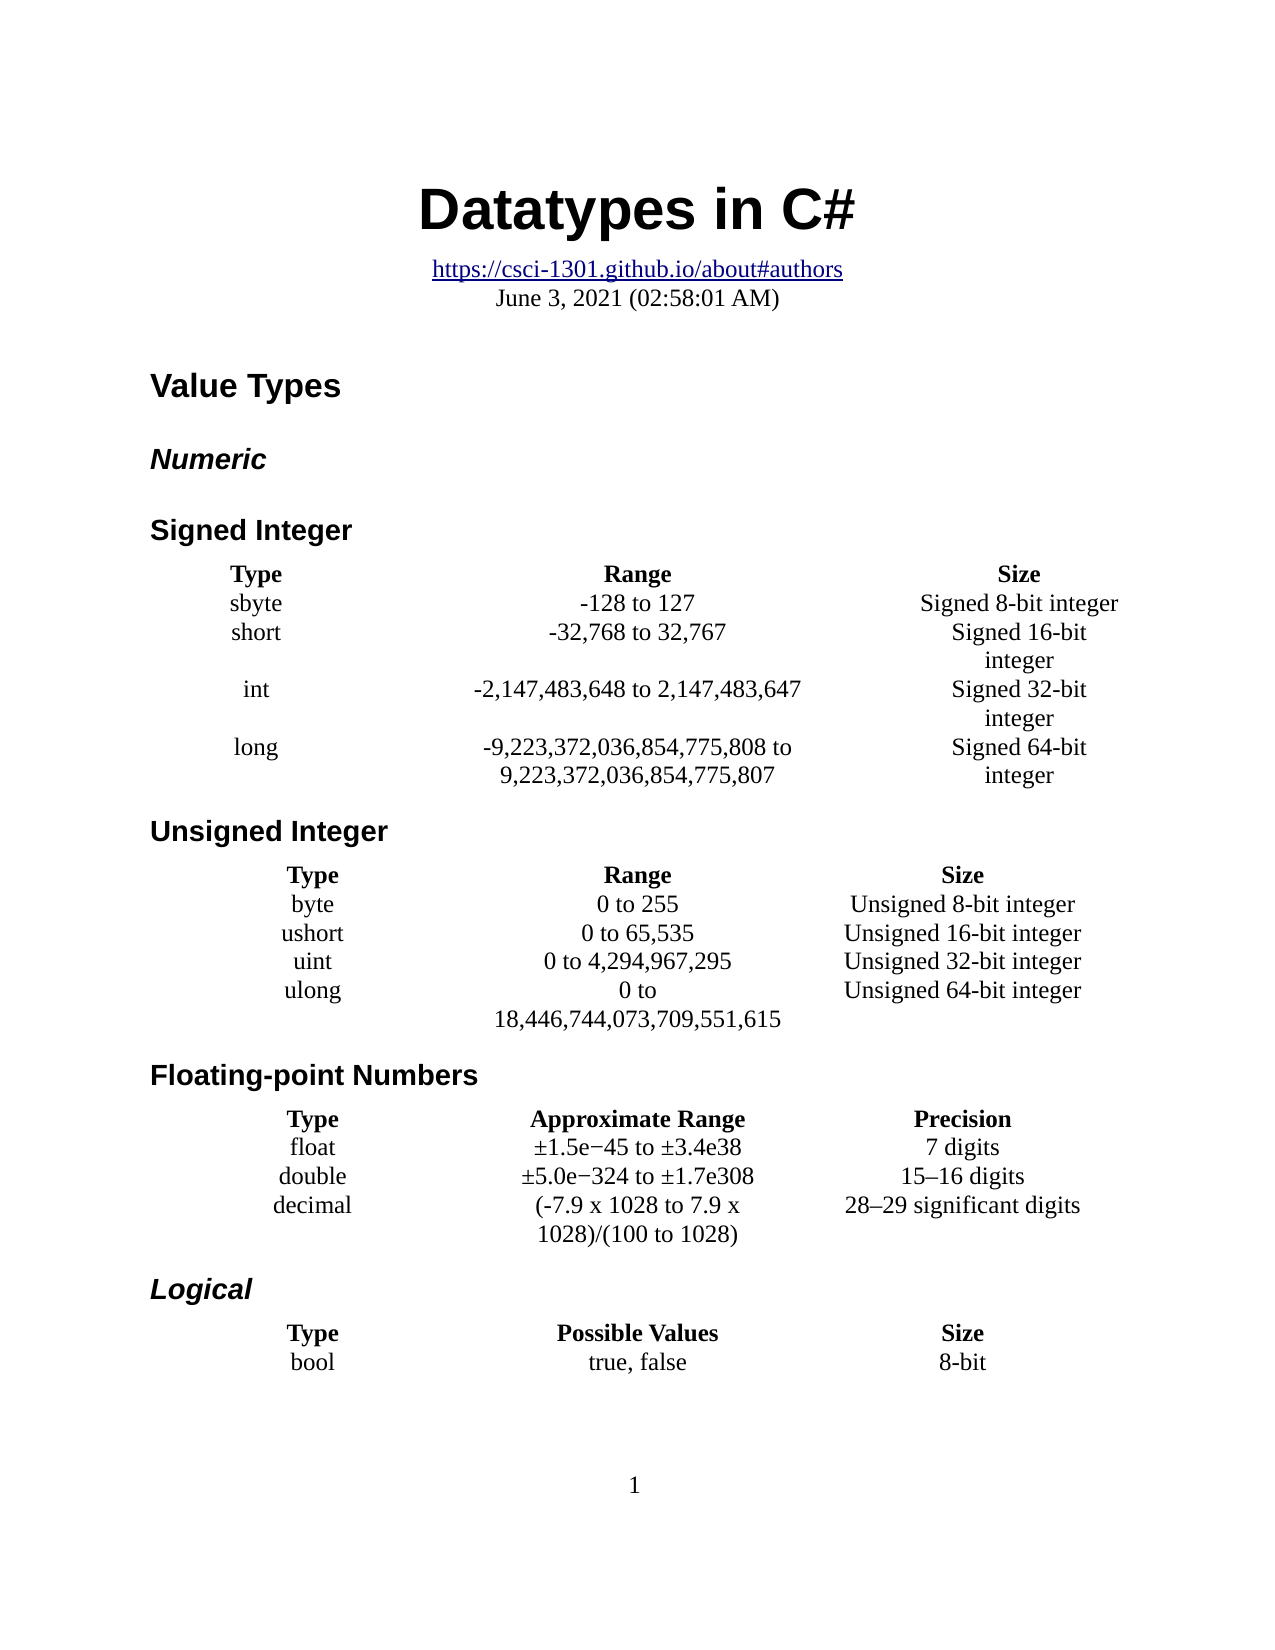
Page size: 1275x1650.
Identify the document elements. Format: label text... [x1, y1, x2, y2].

table_header Type [150, 1104, 475, 1132]
table_cell 7 digits [800, 1133, 1125, 1161]
table_cell Signed 64-bit integer [913, 732, 1125, 789]
table_cell true, false [475, 1347, 800, 1376]
table_header Range [475, 860, 800, 889]
table_header Range [362, 559, 913, 588]
subtitle Logical [150, 1272, 1125, 1306]
table_cell float [150, 1133, 475, 1161]
table_cell 28–29 significant digits [800, 1190, 1125, 1247]
table_cell -32,768 to 32,767 [362, 617, 913, 674]
table_cell 0 to 4,294,967,295 [475, 946, 800, 975]
table_cell long [150, 732, 362, 789]
table_cell 0 to 255 [475, 889, 800, 918]
table_header Approximate Range [475, 1104, 800, 1132]
subtitle Floating-point Numbers [150, 1058, 1125, 1091]
table_cell ±5.0e−324 to ±1.7e308 [475, 1161, 800, 1190]
table_cell Signed 16-bit integer [913, 617, 1125, 674]
table_cell bool [150, 1347, 475, 1376]
table_cell (-7.9 x 1028 to 7.9 x 1028)/(100 to 1028) [475, 1190, 800, 1247]
table_cell Signed 32-bit integer [913, 674, 1125, 732]
table_cell 8-bit [800, 1347, 1125, 1376]
text https://csci-1301.github.io/about#authors [150, 254, 1125, 283]
subtitle Numeric [150, 442, 1125, 476]
subtitle Signed Integer [150, 513, 1125, 547]
title Datatypes in C# [150, 175, 1125, 242]
table_cell -2,147,483,648 to 2,147,483,647 [362, 674, 913, 732]
text June 3, 2021 (02:58:01 AM) [150, 283, 1125, 312]
table_cell Unsigned 32-bit integer [800, 946, 1125, 975]
table_header Precision [800, 1104, 1125, 1132]
table_cell short [150, 617, 362, 674]
table_cell Unsigned 16-bit integer [800, 918, 1125, 946]
subtitle Unsigned Integer [150, 814, 1125, 848]
table_cell int [150, 674, 362, 732]
table_cell byte [150, 889, 475, 918]
table_cell ±1.5e−45 to ±3.4e38 [475, 1133, 800, 1161]
table_cell 0 to 18,446,744,073,709,551,615 [475, 975, 800, 1033]
table_cell Signed 8-bit integer [913, 588, 1125, 617]
table_cell -9,223,372,036,854,775,808 to 9,223,372,036,854,775,807 [362, 732, 913, 789]
table_header Possible Values [475, 1319, 800, 1347]
table_cell -128 to 127 [362, 588, 913, 617]
table_cell 15–16 digits [800, 1161, 1125, 1190]
table_cell Unsigned 8-bit integer [800, 889, 1125, 918]
table_header Size [800, 1319, 1125, 1347]
table_header Size [913, 559, 1125, 588]
table_cell Unsigned 64-bit integer [800, 975, 1125, 1033]
table_header Type [150, 860, 475, 889]
table_header Type [150, 559, 362, 588]
table_header Type [150, 1319, 475, 1347]
table_cell decimal [150, 1190, 475, 1247]
table_cell 0 to 65,535 [475, 918, 800, 946]
subtitle Value Types [150, 366, 1125, 404]
table_cell double [150, 1161, 475, 1190]
table_cell sbyte [150, 588, 362, 617]
table_cell uint [150, 946, 475, 975]
table_cell ulong [150, 975, 475, 1033]
table_cell ushort [150, 918, 475, 946]
table_header Size [800, 860, 1125, 889]
